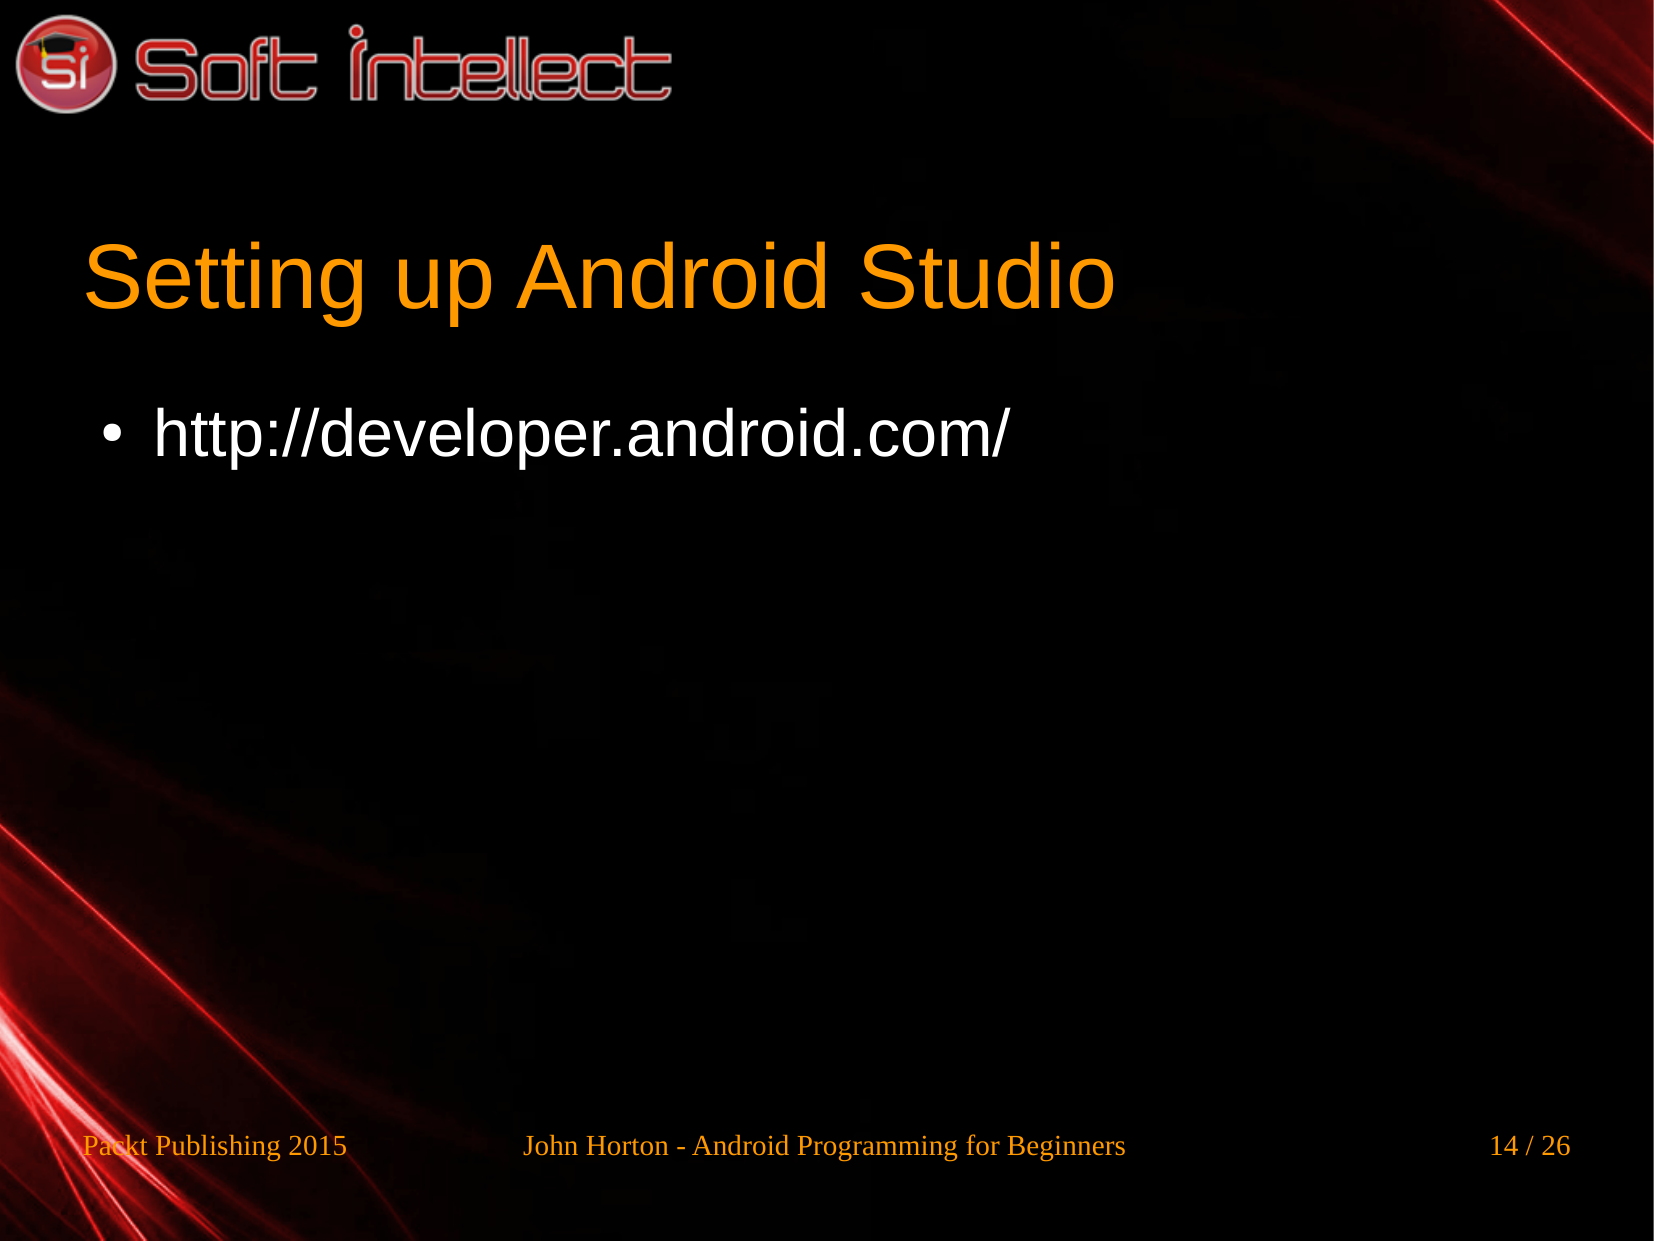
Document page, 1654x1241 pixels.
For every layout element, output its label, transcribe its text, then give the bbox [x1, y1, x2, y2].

list http://developer.android.com/ [82, 396, 1571, 1116]
title Setting up Android Studio [82, 173, 1571, 381]
picture [0, 0, 1654, 1241]
